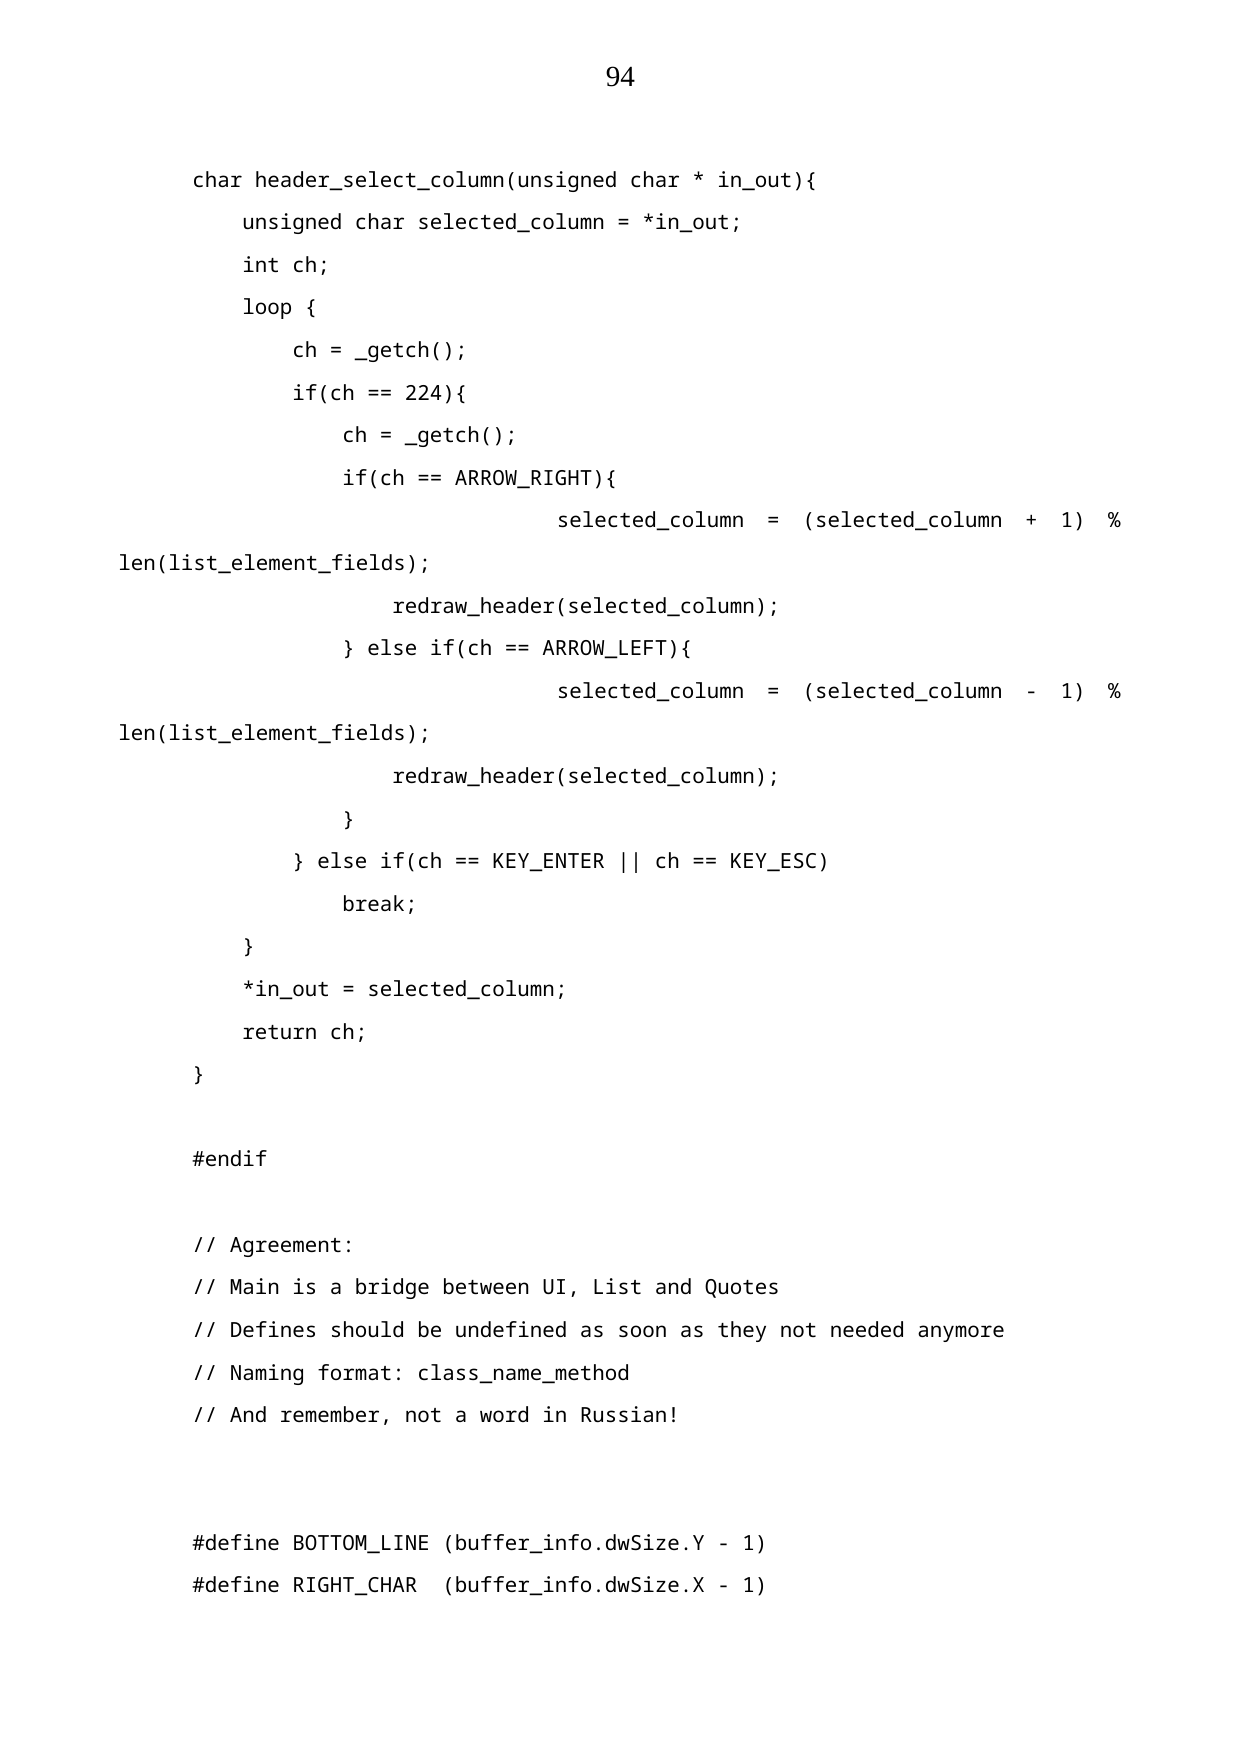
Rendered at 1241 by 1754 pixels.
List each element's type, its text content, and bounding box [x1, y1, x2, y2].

text // And remember, not a word in Russian! [118, 1400, 1122, 1429]
text } [118, 932, 1122, 960]
text break; [118, 889, 1122, 917]
text selected_column = (selected_column - 1) % len(list_element_fields); [118, 676, 1122, 747]
text // Naming format: class_name_method [118, 1358, 1122, 1386]
text } [118, 1059, 1122, 1088]
text #define BOTTOM_LINE (buffer_info.dwSize.Y - 1) [118, 1528, 1122, 1556]
text selected_column = (selected_column + 1) % len(list_element_fields); [118, 506, 1122, 577]
text if(ch == ARROW_RIGHT){ [118, 463, 1122, 491]
text ch = _getch(); [118, 335, 1122, 363]
text char header_select_column(unsigned char * in_out){ [118, 165, 1122, 193]
text return ch; [118, 1017, 1122, 1045]
text // Agreement: [118, 1230, 1122, 1258]
text // Main is a bridge between UI, List and Quotes [118, 1272, 1122, 1301]
text redraw_header(selected_column); [118, 761, 1122, 789]
text loop { [118, 292, 1122, 321]
text } else if(ch == ARROW_LEFT){ [118, 633, 1122, 662]
text // Defines should be undefined as soon as they not needed anymore [118, 1315, 1122, 1343]
text if(ch == 224){ [118, 378, 1122, 406]
text redraw_header(selected_column); [118, 591, 1122, 619]
text } else if(ch == KEY_ENTER || ch == KEY_ESC) [118, 846, 1122, 875]
text #define RIGHT_CHAR (buffer_info.dwSize.X - 1) [118, 1571, 1122, 1599]
text int ch; [118, 250, 1122, 278]
text #endif [118, 1144, 1122, 1173]
text unsigned char selected_column = *in_out; [118, 207, 1122, 236]
text *in_out = selected_column; [118, 974, 1122, 1003]
text } [118, 804, 1122, 832]
text ch = _getch(); [118, 420, 1122, 449]
